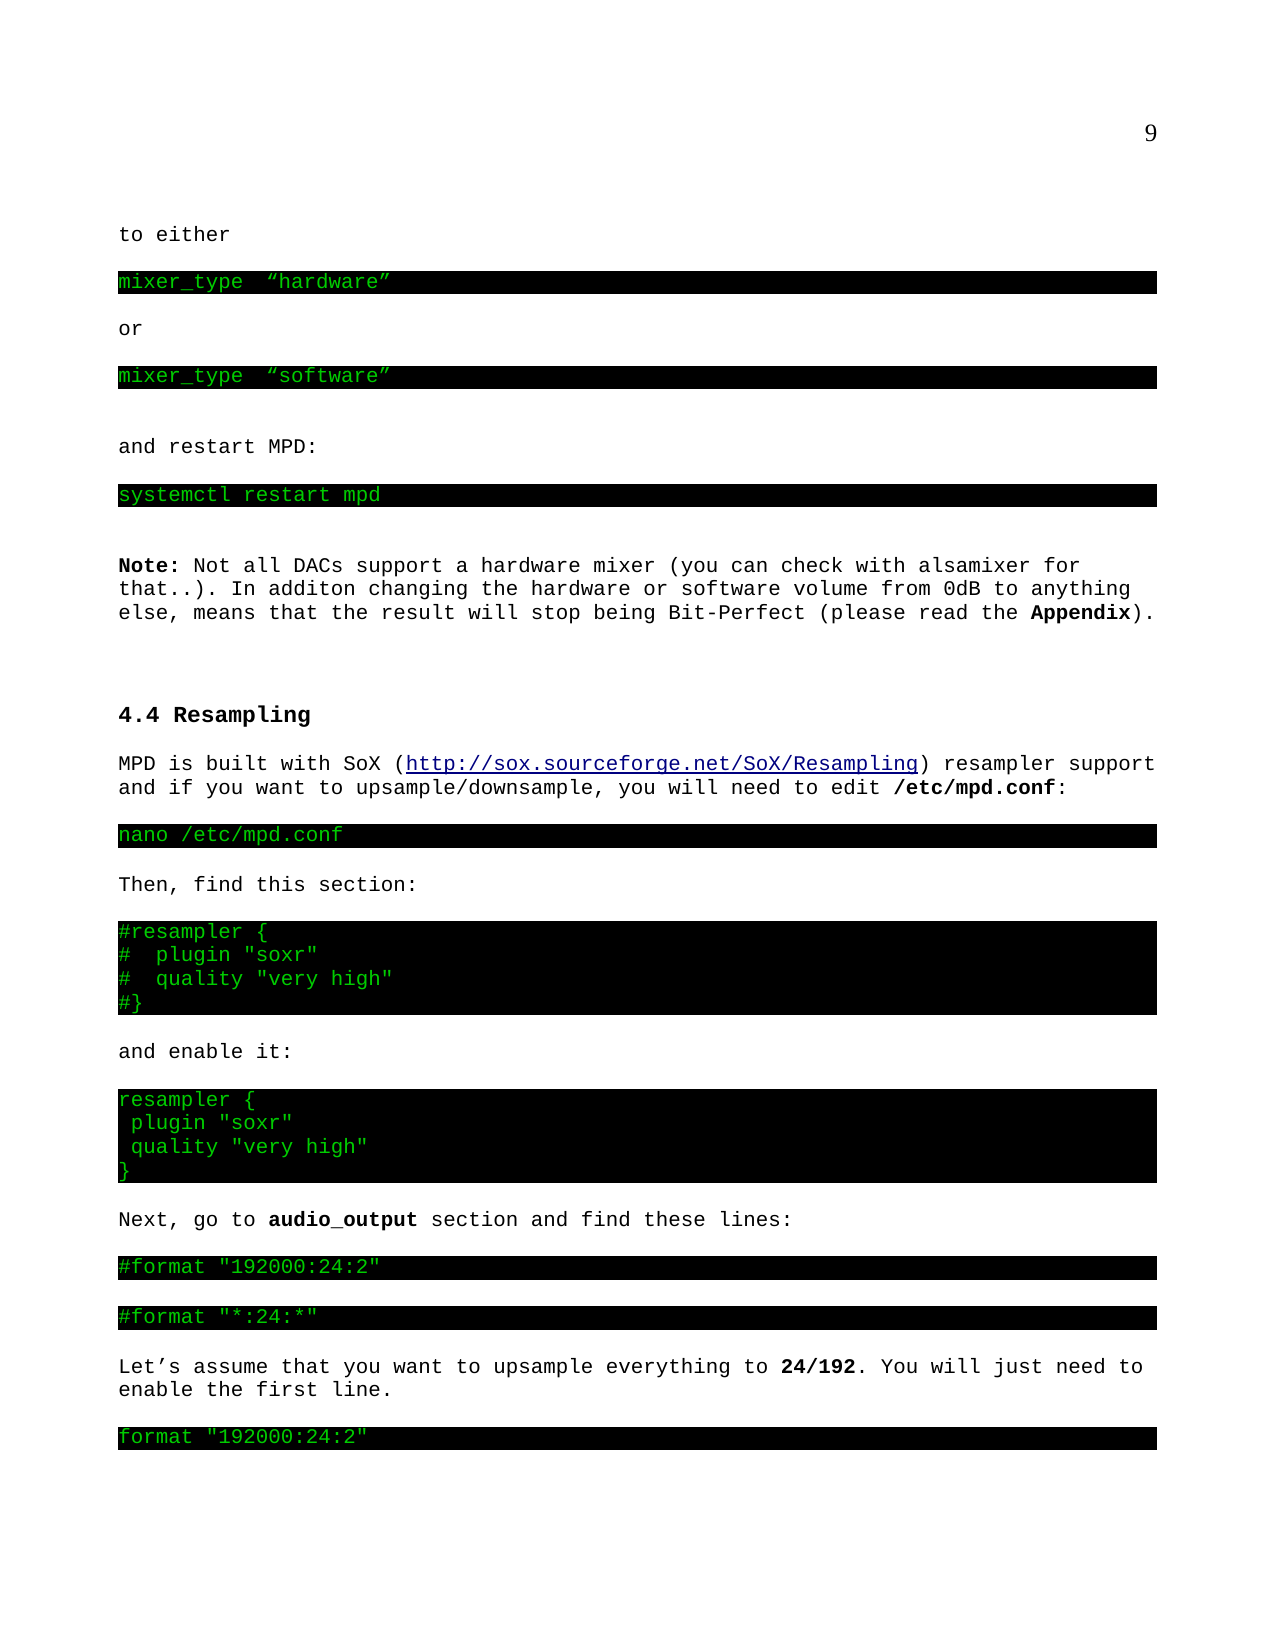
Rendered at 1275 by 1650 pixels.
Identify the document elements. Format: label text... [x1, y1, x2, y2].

text and restart MPD: [118, 436, 1157, 460]
text Note: Not all DACs support a hardware mixer (you can check with alsamixer for that..). In additon changing the hardware or software volume from 0dB to anything else, means that the result will stop being Bit-Perfect (please read the Appendix). [118, 555, 1157, 626]
text # plugin "soxr" [118, 944, 1157, 968]
text Let’s assume that you want to upsample everything to 24/192. You will just need to enable the first line. [118, 1356, 1157, 1403]
text # quality "very high" [118, 968, 1157, 992]
text to either [118, 224, 1157, 247]
text MPD is built with SoX (http://sox.sourceforge.net/SoX/Resampling) resampler support and if you want to upsample/downsample, you will need to edit /etc/mpd.conf: [118, 753, 1157, 800]
text #} [118, 992, 1157, 1015]
text #format "*:24:*" [118, 1306, 1157, 1330]
text Next, go to audio_output section and find these lines: [118, 1209, 1157, 1233]
text and enable it: [118, 1041, 1157, 1065]
text mixer_type “software” [118, 366, 1157, 389]
text mixer_type “hardware” [118, 271, 1157, 294]
text format "192000:24:2" [118, 1427, 1157, 1450]
text Then, find this section: [118, 873, 1157, 897]
text plugin "soxr" [118, 1112, 1157, 1136]
text 4.4 Resampling [118, 703, 1157, 729]
text or [118, 318, 1157, 342]
text systemctl restart mpd [118, 484, 1157, 507]
text } [118, 1159, 1157, 1183]
text quality "very high" [118, 1136, 1157, 1159]
text #format "192000:24:2" [118, 1256, 1157, 1280]
text resampler { [118, 1089, 1157, 1112]
text #resampler { [118, 921, 1157, 944]
text nano /etc/mpd.conf [118, 824, 1157, 848]
